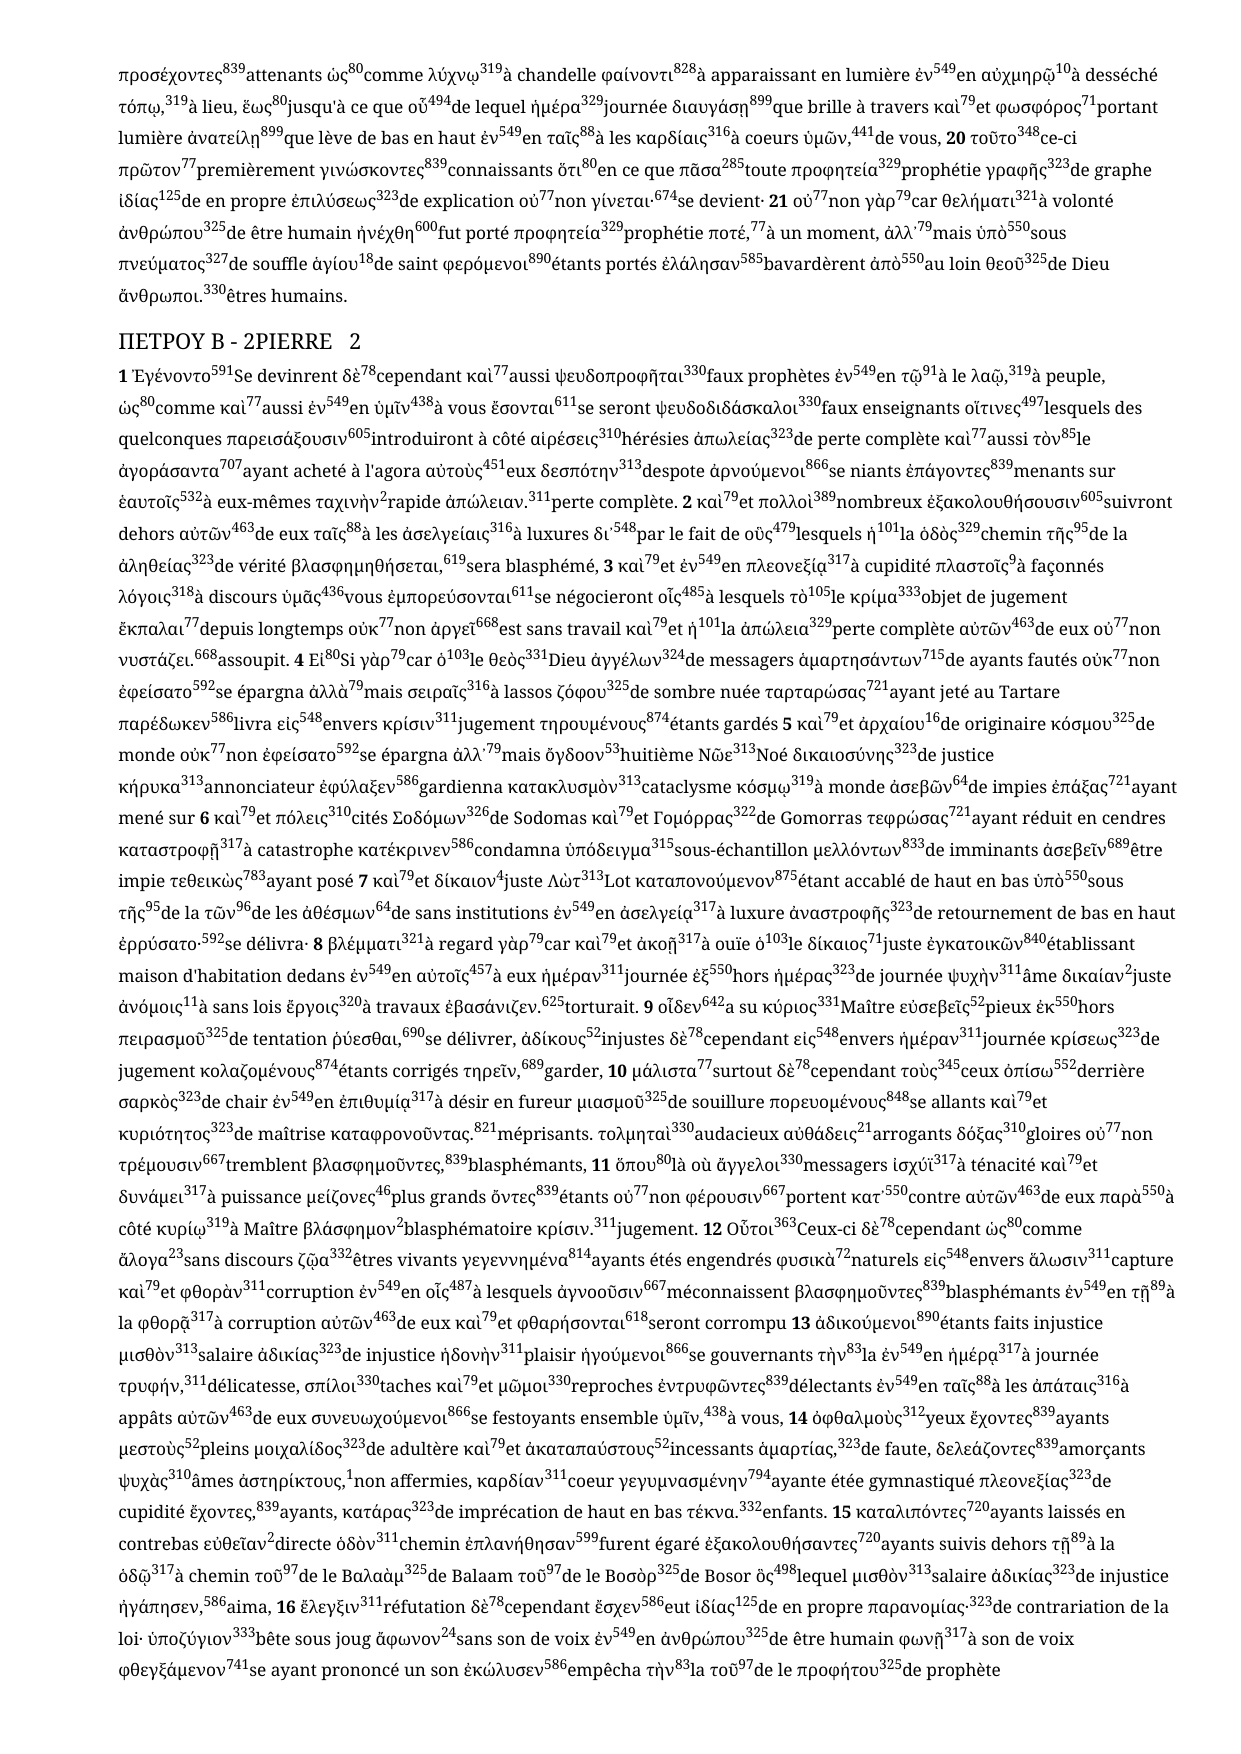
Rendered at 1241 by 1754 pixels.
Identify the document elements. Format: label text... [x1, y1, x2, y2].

text 1 Σίμων331Simon Πέτρος331Pierre δοῦλος331mâle esclave καὶ79et ἀπόστολος331envoyé Ἰησοῦ325de Iésous Χριστοῦ325de Christ τοῖς351à ceux ἰσότιμον51de valeur égal ἡμῖν419à nous λαχοῦσιν712à ayants obtenus par le sort πίστιν311croyance ἐν549en δικαιοσύνῃ317à justice τοῦ97de le θεοῦ325de Dieu ἡμῶν423de nous καὶ79et σωτῆρος325de sauveur Ἰησοῦ325de Iésous Χριστοῦ,325de Christ, 2 χάρις329grâce ὑμῖν438à vous καὶ79et εἰρήνη329paix πληθυνθείη697que soit multiplié ἐν549en ἐπιγνώσει317à reconnaissance τοῦ97de le θεοῦ325de Dieu καὶ79et Ἰησοῦ325de Iésous τοῦ97de le κυρίου325de Maître ἡμῶν.423de nous. 3 Ὡς80Comme πάντα374tous ἡμῖν419à nous τῆς95de la θείας14de divine δυνάμεως323de puissance αὐτοῦ464de lui τὰ347ces πρὸς548vers ζωὴν311vie καὶ79et εὐσέβειαν311piété δεδωρημένης790de se ayante gratifiée διὰ550par τῆς95de la ἐπιγνώσεως323de reconnaissance τοῦ358de celui καλέσαντος716de ayant appelé ἡμᾶς416nous διὰ550par δόξης323de gloire καὶ79et ἀρετῆς323de vertue 4 δι᾽550par ὧν493de lesquels τὰ246les τίμια5de valeurs καὶ79et μέγιστα5plus grands ἡμῖν419à nous ἐπαγγέλματα314promesses δεδώρηται,648s'a gratifié, ἵνα80afin que διὰ550par τούτων359de ces-ci γένησθε902que vous vous deveniez θείας63de divine κοινωνοὶ330communiants φύσεως323de nature ἀποφυγόντες720ayants fuis loin τῆς95de la ἐν549en τῷ91à le κόσμῳ319à monde ἐν549en ἐπιθυμίᾳ317à désir en fureur φθορᾶς.323de corruption. 5 καὶ77aussi αὐτὸ348même τοῦτο140ce-ci δὲ78cependant σπουδὴν311hâte πᾶσαν267toute παρεισενέγκαντες720ayants importés à côté ἐπιχορηγήσατε553fournissez comme chorège au dessus ἐν549en τῇ89à la πίστει317à croyance ὑμῶν441de vous τὴν83la ἀρετήν,311vertue, ἐν549en δὲ78cependant τῇ89à la ἀρετῇ317à vertue τὴν83la γνῶσιν,311connaissance, 6 ἐν549en δὲ78cependant τῇ89à la γνώσει317à connaissance τὴν83la ἐγκράτειαν,311maîtrise intérieure, ἐν549en δὲ78cependant τῇ89à la ἐγκρατείᾳ317à maîtrise intérieure τὴν83la ὑπομονήν,311résistance, ἐν549en δὲ78cependant τῇ89à la ὑπομονῇ317à résistance τὴν83la εὐσέβειαν,311piété, 7 ἐν549en δὲ78cependant τῇ89à la εὐσεβείᾳ317à piété τὴν83la φιλαδελφίαν,311amitié fraternel, ἐν549en δὲ78cependant τῇ89à la φιλαδελφίᾳ317à amitié fraternel τὴν83la ἀγάπην.311amour. 8 ταῦτα365ces-ci γὰρ79car ὑμῖν438à vous ὑπάρχοντα841subsistants καὶ79et πλεονάζοντα841faisants plus nombreux οὐκ77non ἀργοὺς52sans travaux οὐδὲ79non cependant ἀκάρπους52sans fruits καθίστησιν668constitue εἰς548envers τὴν83la τοῦ97de le κυρίου325de Maître ἡμῶν423de nous Ἰησοῦ325de Iésous Χριστοῦ325de Christ ἐπίγνωσιν·311reconnaissance· 9 ᾧ486à lequel γὰρ79car μὴ77ne pas πάρεστιν668est à côté ταῦτα,365ces-ci, τυφλός47aveugle ἐστιν668est μυωπάζων840étant myope λήθην311oubli λαβὼν721ayant pris τοῦ97de le καθαρισμοῦ325de purification τῶν94de les πάλαι77vieillement αὐτοῦ464de lui ἁμαρτιῶν.322de fautes. 10 διὸ79c'est pourquoi μᾶλλον,77davantage, ἀδελφοί,336frères, σπουδάσατε553soyez en hâte βεβαίαν51ferme ὑμῶν441de vous τὴν83la κλῆσιν311appellation καὶ79et ἐκλογὴν311élection ποιεῖσθαι·690se faire· ταῦτα347ces-ci γὰρ79car ποιοῦντες839faisants οὐ77non μὴ77ne pas πταίσητέ896que vous trébuchiez ποτε.77à un moment. 11 οὕτως77ainsi γὰρ79car πλουσίως77richement ἐπιχορηγηθήσεται619sera fourni comme chorège au dessus ὑμῖν438à vous ἡ101la εἴσοδος329entrée de chemin εἰς548envers τὴν83la αἰώνιον2éternelle βασιλείαν311royauté τοῦ97de le κυρίου325de Maître ἡμῶν423de nous καὶ79et σωτῆρος325de sauveur Ἰησοῦ325de Iésous Χριστοῦ.325de Christ. 12 Διὸ79C'est pourquoi μελλήσω602j'imminerai ἀεὶ77toujours ὑμᾶς436vous ὑπομιμνῄσκειν689remémorer le dessous περὶ550autour τούτων359de ces-ci καίπερ79et certes εἰδότας769ayants sus καὶ79et ἐστηριγμένους795ayants étés fixés ἐν549en τῇ89à la παρούσῃ826à étante à côté ἀληθείᾳ.317à vérité. 13 δίκαιον55juste δὲ78cependant ἡγοῦμαι,670je me gouverne, ἐφ᾽548sur ὅσον480autant lequel εἰμὶ664je suis ἐν549en τούτῳ146à ce-ci τῷ93à le σκηνώματι,321à campement, διεγείρειν689réveiller ὑμᾶς436vous ἐν549en ὑπομνήσει317à remémoration du dessous 14 εἰδὼς783ayant su ὅτι80en ce que ταχινή45rapide ἐστιν668est ἡ101la ἀπόθεσις329pose au loin τοῦ99de le σκηνώματός327de campement μου,424de moi, καθὼς77de haut en bas comme καὶ77aussi ὁ103le κύριος331Maître ἡμῶν423de nous Ἰησοῦς331Iésous Χριστὸς331Christ ἐδήλωσέν586mit en évidence μοι.420à moi. 15 σπουδάσω602je serai en hâte δὲ78cependant καὶ77aussi ἑκάστοτε77chaque moment ἔχειν689avoir ὑμᾶς436vous μετὰ548après τὴν83la ἐμὴν216mienne ἔξοδον311exode τὴν344celle τούτων359de ces-ci μνήμην311mémoire ποιεῖσθαι.690se faire. 16 Οὐ77Non γὰρ79car σεσοφισμένοις800à ayants étés faits sage μύθοις318à mythes ἐξακολουθήσαντες720ayants suivis dehors ἐγνωρίσαμεν581nous fîmes connaître ὑμῖν438à vous τὴν83la τοῦ97de le κυρίου325de Maître ἡμῶν423de nous Ἰησοῦ325de Iésous Χριστοῦ325de Christ δύναμιν311puissance καὶ79et παρουσίαν311présence ἀλλ᾽79mais ἐπόπται330surveillants époptes γενηθέντες759ayants étés devenus τῆς95de la ἐκείνου358de celui-là μεγαλειότητος.323de magnificence. 17 λαβὼν721ayant pris γὰρ79car παρὰ550à côté θεοῦ325de Dieu πατρὸς325de père τιμὴν311valeur καὶ79et δόξαν311gloire φωνῆς323de son de voix ἐνεχθείσης752de ayante étée portée αὐτῷ458à lui τοιᾶσδε356de telle ὑπὸ550sous τῆς95de la μεγαλοπρεποῦς14de magnificente δόξης·323de gloire· ὁ103le υἱός331fils μου424de moi ὁ103le ἀγαπητός22aimé μου424de moi οὗτός364celui-ci ἐστιν668est εἰς548envers ὃν480lequel ἐγὼ431moi εὐδόκησα582j'estimai en bien 18 καὶ79et ταύτην136celle-ci τὴν83la φωνὴν311son de voix ἡμεῖς430nous ἠκούσαμεν581nous écoutâmes ἐξ550hors οὐρανοῦ325de ciel ἐνεχθεῖσαν742ayante étée portée σὺν549avec αὐτῷ458à lui ὄντες839étants ἐν549en τῷ93à le ἁγίῳ12à saint ὄρει.321à montagne. 19 καὶ79et ἔχομεν663nous avons βεβαιότερον4plus certain τὸν85le προφητικὸν4prophétique λόγον313discours ᾧ486à lequel καλῶς77bellement ποιεῖτε665vous faites προσέχοντες839attenants ὡς80comme λύχνῳ319à chandelle φαίνοντι828à apparaissant en lumière ἐν549en αὐχμηρῷ10à desséché τόπῳ,319à lieu, ἕως80jusqu'à ce que οὗ494de lequel ἡμέρα329journée διαυγάσῃ899que brille à travers καὶ79et φωσφόρος71portant lumière ἀνατείλῃ899que lève de bas en haut ἐν549en ταῖς88à les καρδίαις316à coeurs ὑμῶν,441de vous, 20 τοῦτο348ce-ci πρῶτον77premièrement γινώσκοντες839connaissants ὅτι80en ce que πᾶσα285toute προφητεία329prophétie γραφῆς323de graphe ἰδίας125de en propre ἐπιλύσεως323de explication οὐ77non γίνεται·674se devient· 21 οὐ77non γὰρ79car θελήματι321à volonté ἀνθρώπου325de être humain ἠνέχθη600fut porté προφητεία329prophétie ποτέ,77à un moment, ἀλλ᾽79mais ὑπὸ550sous πνεύματος327de souffle ἁγίου18de saint φερόμενοι890étants portés ἐλάλησαν585bavardèrent ἀπὸ550au loin θεοῦ325de Dieu ἄνθρωποι.330êtres humains. [118, 59, 1181, 307]
text 1 Ἐγένοντο591Se devinrent δὲ78cependant καὶ77aussi ψευδοπροφῆται330faux prophètes ἐν549en τῷ91à le λαῷ,319à peuple, ὡς80comme καὶ77aussi ἐν549en ὑμῖν438à vous ἔσονται611se seront ψευδοδιδάσκαλοι330faux enseignants οἵτινες497lesquels des quelconques παρεισάξουσιν605introduiront à côté αἱρέσεις310hérésies ἀπωλείας323de perte complète καὶ77aussi τὸν85le ἀγοράσαντα707ayant acheté à l'agora αὐτοὺς451eux δεσπότην313despote ἀρνούμενοι866se niants ἐπάγοντες839menants sur ἑαυτοῖς532à eux-mêmes ταχινὴν2rapide ἀπώλειαν.311perte complète. 2 καὶ79et πολλοὶ389nombreux ἐξακολουθήσουσιν605suivront dehors αὐτῶν463de eux ταῖς88à les ἀσελγείαις316à luxures δι᾽548par le fait de οὓς479lesquels ἡ101la ὁδὸς329chemin τῆς95de la ἀληθείας323de vérité βλασφημηθήσεται,619sera blasphémé, 3 καὶ79et ἐν549en πλεονεξίᾳ317à cupidité πλαστοῖς9à façonnés λόγοις318à discours ὑμᾶς436vous ἐμπορεύσονται611se négocieront οἷς485à lesquels τὸ105le κρίμα333objet de jugement ἔκπαλαι77depuis longtemps οὐκ77non ἀργεῖ668est sans travail καὶ79et ἡ101la ἀπώλεια329perte complète αὐτῶν463de eux οὐ77non νυστάζει.668assoupit. 4 Εἰ80Si γὰρ79car ὁ103le θεὸς331Dieu ἀγγέλων324de messagers ἁμαρτησάντων715de ayants fautés οὐκ77non ἐφείσατο592se épargna ἀλλὰ79mais σειραῖς316à lassos ζόφου325de sombre nuée ταρταρώσας721ayant jeté au Tartare παρέδωκεν586livra εἰς548envers κρίσιν311jugement τηρουμένους874étants gardés 5 καὶ79et ἀρχαίου16de originaire κόσμου325de monde οὐκ77non ἐφείσατο592se épargna ἀλλ᾽79mais ὄγδοον53huitième Νῶε313Noé δικαιοσύνης323de justice κήρυκα313annonciateur ἐφύλαξεν586gardienna κατακλυσμὸν313cataclysme κόσμῳ319à monde ἀσεβῶν64de impies ἐπάξας721ayant mené sur 6 καὶ79et πόλεις310cités Σοδόμων326de Sodomas καὶ79et Γομόρρας322de Gomorras τεφρώσας721ayant réduit en cendres καταστροφῇ317à catastrophe κατέκρινεν586condamna ὑπόδειγμα315sous-échantillon μελλόντων833de imminants ἀσεβεῖν689être impie τεθεικὼς783ayant posé 7 καὶ79et δίκαιον4juste Λὼτ313Lot καταπονούμενον875étant accablé de haut en bas ὑπὸ550sous τῆς95de la τῶν96de les ἀθέσμων64de sans institutions ἐν549en ἀσελγείᾳ317à luxure ἀναστροφῆς323de retournement de bas en haut ἐρρύσατο·592se délivra· 8 βλέμματι321à regard γὰρ79car καὶ79et ἀκοῇ317à ouïe ὁ103le δίκαιος71juste ἐγκατοικῶν840établissant maison d'habitation dedans ἐν549en αὐτοῖς457à eux ἡμέραν311journée ἐξ550hors ἡμέρας323de journée ψυχὴν311âme δικαίαν2juste ἀνόμοις11à sans lois ἔργοις320à travaux ἐβασάνιζεν.625torturait. 9 οἶδεν642a su κύριος331Maître εὐσεβεῖς52pieux ἐκ550hors πειρασμοῦ325de tentation ῥύεσθαι,690se délivrer, ἀδίκους52injustes δὲ78cependant εἰς548envers ἡμέραν311journée κρίσεως323de jugement κολαζομένους874étants corrigés τηρεῖν,689garder, 10 μάλιστα77surtout δὲ78cependant τοὺς345ceux ὀπίσω552derrière σαρκὸς323de chair ἐν549en ἐπιθυμίᾳ317à désir en fureur μιασμοῦ325de souillure πορευομένους848se allants καὶ79et κυριότητος323de maîtrise καταφρονοῦντας.821méprisants. τολμηταὶ330audacieux αὐθάδεις21arrogants δόξας310gloires οὐ77non τρέμουσιν667tremblent βλασφημοῦντες,839blasphémants, 11 ὅπου80là où ἄγγελοι330messagers ἰσχύϊ317à ténacité καὶ79et δυνάμει317à puissance μείζονες46plus grands ὄντες839étants οὐ77non φέρουσιν667portent κατ᾽550contre αὐτῶν463de eux παρὰ550à côté κυρίῳ319à Maître βλάσφημον2blasphématoire κρίσιν.311jugement. 12 Οὗτοι363Ceux-ci δὲ78cependant ὡς80comme ἄλογα23sans discours ζῷα332êtres vivants γεγεννημένα814ayants étés engendrés φυσικὰ72naturels εἰς548envers ἅλωσιν311capture καὶ79et φθορὰν311corruption ἐν549en οἷς487à lesquels ἀγνοοῦσιν667méconnaissent βλασφημοῦντες839blasphémants ἐν549en τῇ89à la φθορᾷ317à corruption αὐτῶν463de eux καὶ79et φθαρήσονται618seront corrompu 13 ἀδικούμενοι890étants faits injustice μισθὸν313salaire ἀδικίας323de injustice ἡδονὴν311plaisir ἡγούμενοι866se gouvernants τὴν83la ἐν549en ἡμέρᾳ317à journée τρυφήν,311délicatesse, σπίλοι330taches καὶ79et μῶμοι330reproches ἐντρυφῶντες839délectants ἐν549en ταῖς88à les ἀπάταις316à appâts αὐτῶν463de eux συνευωχούμενοι866se festoyants ensemble ὑμῖν,438à vous, 14 ὀφθαλμοὺς312yeux ἔχοντες839ayants μεστοὺς52pleins μοιχαλίδος323de adultère καὶ79et ἀκαταπαύστους52incessants ἁμαρτίας,323de faute, δελεάζοντες839amorçants ψυχὰς310âmes ἀστηρίκτους,1non affermies, καρδίαν311coeur γεγυμνασμένην794ayante étée gymnastiqué πλεονεξίας323de cupidité ἔχοντες,839ayants, κατάρας323de imprécation de haut en bas τέκνα.332enfants. 15 καταλιπόντες720ayants laissés en contrebas εὐθεῖαν2directe ὁδὸν311chemin ἐπλανήθησαν599furent égaré ἐξακολουθήσαντες720ayants suivis dehors τῇ89à la ὁδῷ317à chemin τοῦ97de le Βαλαὰμ325de Balaam τοῦ97de le Βοσὸρ325de Bosor ὃς498lequel μισθὸν313salaire ἀδικίας323de injustice ἠγάπησεν,586aima, 16 ἔλεγξιν311réfutation δὲ78cependant ἔσχεν586eut ἰδίας125de en propre παρανομίας·323de contrariation de la loi· ὑποζύγιον333bête sous joug ἄφωνον24sans son de voix ἐν549en ἀνθρώπου325de être humain φωνῇ317à son de voix φθεγξάμενον741se ayant prononcé un son ἐκώλυσεν586empêcha τὴν83la τοῦ97de le προφήτου325de prophète παραφρονίαν.311pensée à côté. 17 οὗτοί363ceux-ci εἰσιν667sont πηγαὶ328sources ἄνυδροι19sans eaux καὶ79et ὁμίχλαι328brumes ὑπὸ550sous λαίλαπος323de ouragan ἐλαυνόμεναι888étantes propulsées οἷς485à lesquels ὁ103le ζόφος331sombre nuée τοῦ99de le σκότους327de ténèbre τετήρηται.654a été gardé. 18 ὑπέρογκα54au-dessus de masses γὰρ79car ματαιότητος323de vanité φθεγγόμενοι866se prononçants un son δελεάζουσιν667amorcent ἐν549en ἐπιθυμίαις316à désirs en fureurs σαρκὸς323de chair ἀσελγείαις316à luxures τοὺς345ceux ὀλίγως77courtement ἀποφεύγοντας821fuyants loin τοὺς345ceux ἐν549en πλάνῃ317à égarement ἀναστρεφομένους,874étants tournés de bas en haut, 19 ἐλευθερίαν311liberté αὐτοῖς457à eux ἐπαγγελλόμενοι866se promettants αὐτοὶ468eux δοῦλοι330mâles esclaves ὑπάρχοντες839subsistants τῆς95de la φθορᾶς·323de corruption· ᾧ486à lequel γάρ79car τις390un quelconque ἥττηται,648s'a infériorisé, τούτῳ352à celui-ci δεδούλωται.654a été esclavagé. 20 εἰ80si γὰρ79car ἀποφυγόντες720ayants fuis loin τὰ86les μιάσματα314miasmes τοῦ97de le κόσμου325de monde ἐν549en ἐπιγνώσει317à reconnaissance τοῦ97de le κυρίου325de Maître ἡμῶν423de nous καὶ79et σωτῆρος325de sauveur Ἰησοῦ325de Iésous Χριστοῦ,325de Christ, τούτοις353à ces-ci δὲ78cependant πάλιν77de nouveau ἐμπλακέντες759ayants étés tressés dans ἡττῶνται,647s'ont infériorisé, γέγονεν642a devenu αὐτοῖς457à eux τὰ104les ἔσχατα72derniers χείρονα48pires τῶν98de les πρώτων.66de premiers. 21 κρεῖττον49meilleur γὰρ79car ἦν625était αὐτοῖς457à eux μὴ77ne pas ἐπεγνωκέναι686avoir reconnu τὴν83la ὁδὸν311chemin τῆς95de la δικαιοσύνης323de justice ἢ79ou ἐπιγνοῦσιν712à ayants reconnus ὑποστρέψαι681retourner en arrière ἐκ550hors τῆς95de la παραδοθείσης752de ayante étée livrée αὐτοῖς457à eux ἁγίας14de sainte ἐντολῆς.323de commandement. 22 συμβέβηκεν642a arrivé avec αὐτοῖς457à eux τὸ366ce τῆς95de la ἀληθοῦς14de vrai παροιμίας·323de proverbe· κύων331chien ἐπιστρέψας721ayant retourné au-dessus ἐπὶ548sur τὸ247le ἴδιον117en propre ἐξέραμα,315vomi, καί·79et· ὗς329truie λουσαμένη738se ayante baignée εἰς548envers κυλισμὸν313roulement βορβόρου.325de bourbier. [118, 360, 1181, 1682]
text ΠΕΤΡΟΥ Β - 2PIERRE 2 [118, 326, 1181, 356]
